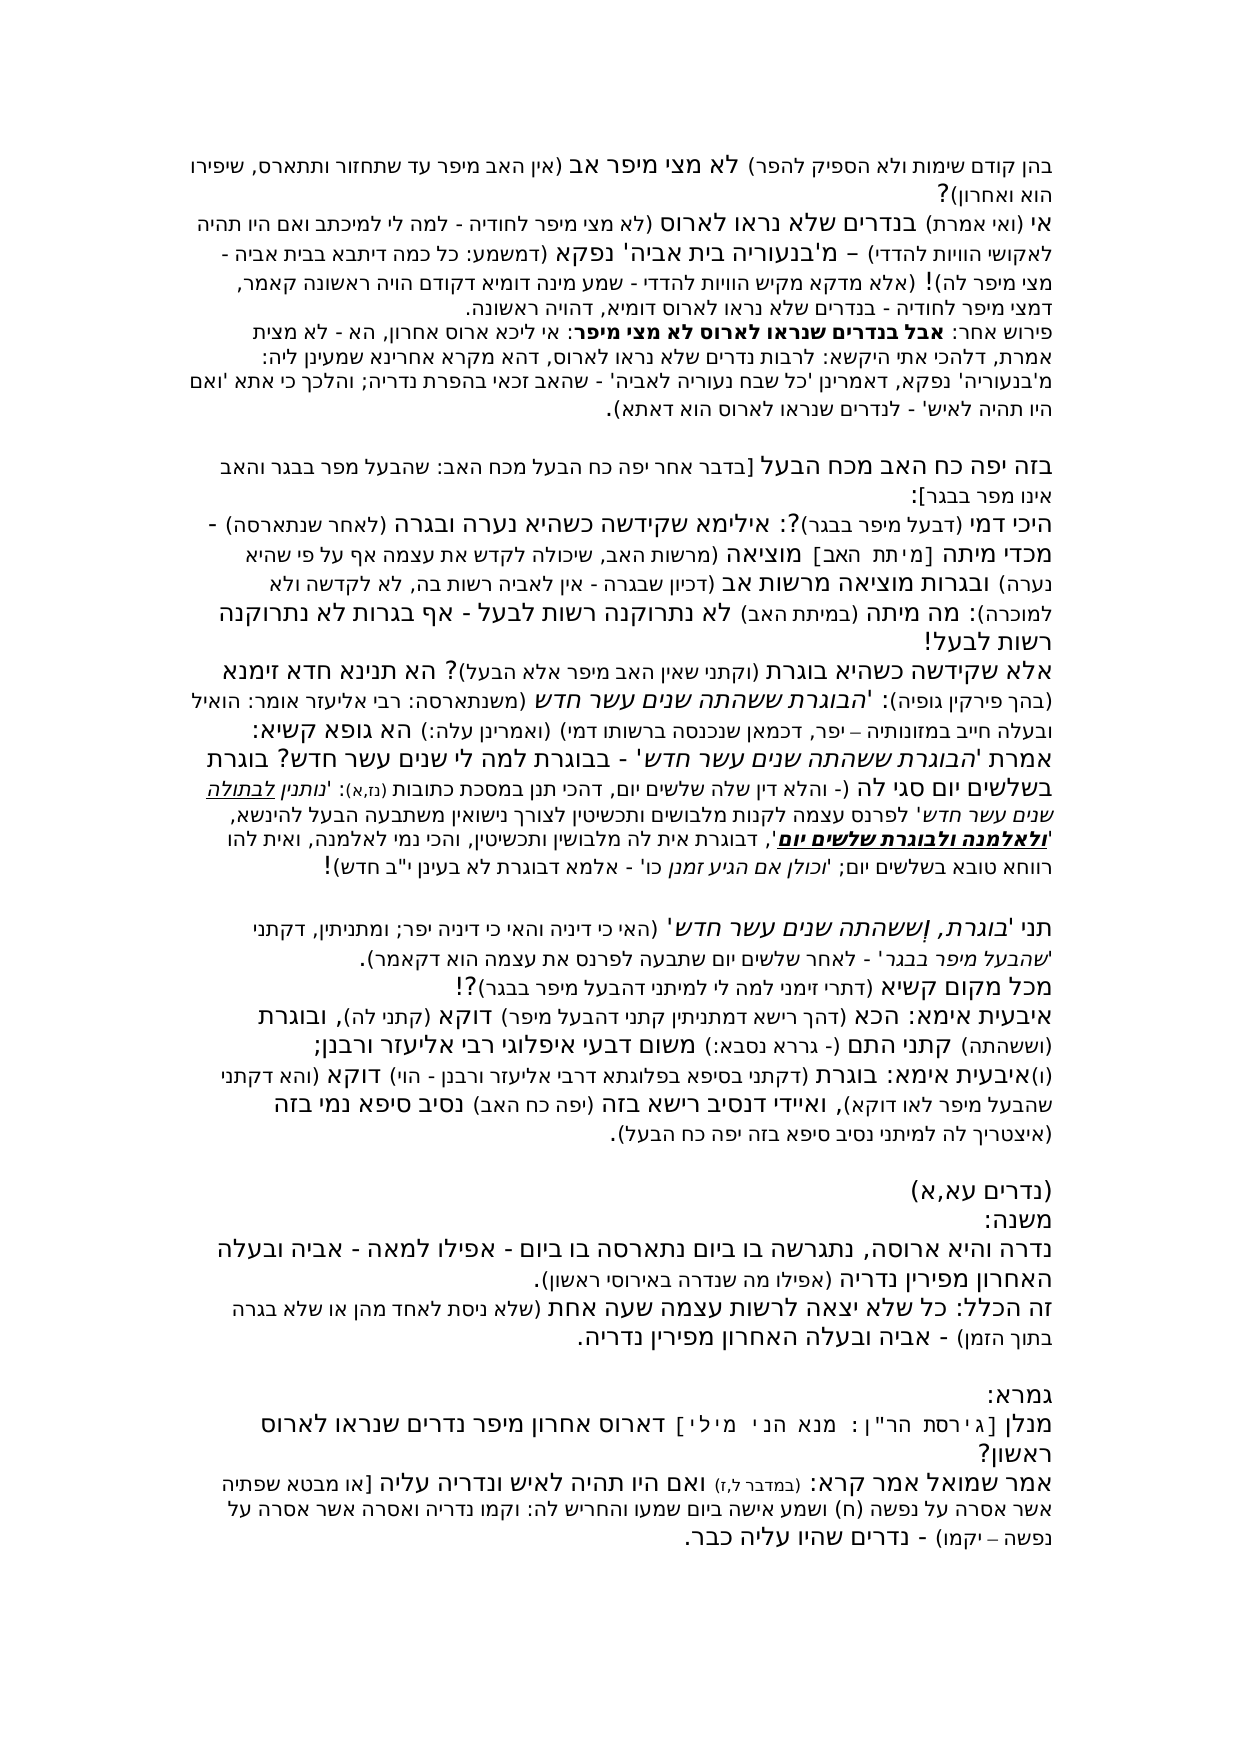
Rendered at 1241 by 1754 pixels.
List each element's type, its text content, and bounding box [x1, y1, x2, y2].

text משנה: [187, 1205, 1053, 1234]
text מכל מקום קשיא (דתרי זימני למה לי למיתני דהבעל מיפר בבגר)?! [187, 972, 1053, 1001]
text איבעית אימא: הכא (דהך רישא דמתניתין קתני דהבעל מיפר) דוקא (קתני לה), ובוגרת (וששהתה) קתני התם (- גררא נסבא:) משום דבעי איפלוגי רבי אליעזר ורבנן; [187, 1001, 1053, 1060]
text בזה יפה כח האב מכח הבעל [בדבר אחר יפה כח הבעל מכח האב: שהבעל מפר בבגר והאב אינו מפר בבגר]: [187, 451, 1053, 510]
text נדרה והיא ארוסה, נתגרשה בו ביום נתארסה בו ביום - אפילו למאה - אביה ובעלה האחרון מפירין נדריה (אפילו מה שנדרה באירוסי ראשון). [187, 1234, 1053, 1293]
text גמרא: [187, 1380, 1053, 1409]
text (ו)איבעית אימא: בוגרת (דקתני בסיפא בפלוגתא דרבי אליעזר ורבנן - הוי) דוקא (והא דקתני שהבעל מיפר לאו דוקא), ואיידי דנסיב רישא בזה (יפה כח האב) נסיב סיפא נמי בזה (איצטריך לה למיתני נסיב סיפא בזה יפה כח הבעל). [187, 1060, 1053, 1147]
text מנלן [גירסת הר"ן: מנא הני מילי] דארוס אחרון מיפר נדרים שנראו לארוס ראשון? [187, 1409, 1053, 1468]
text אלא שקידשה כשהיא בוגרת (וקתני שאין האב מיפר אלא הבעל)? הא תנינא חדא זימנא (בהך פירקין גופיה): 'הבוגרת ששהתה שנים עשר חדש (משנתארסה: רבי אליעזר אומר: הואיל ובעלה חייב במזונותיה – יפר, דכמאן שנכנסה ברשותו דמי) (ואמרינן עלה:) הא גופא קשיא: אמרת 'הבוגרת ששהתה שנים עשר חדש' - בבוגרת למה לי שנים עשר חדש? בוגרת בשלשים יום סגי לה (- והלא דין שלה שלשים יום, דהכי תנן במסכת כתובות (נז,א): 'נותנין לבתולה שנים עשר חדש' לפרנס עצמה לקנות מלבושים ותכשיטין לצורך נישואין משתבעה הבעל להינשא, 'ולאלמנה ולבוגרת שלשים יום', דבוגרת אית לה מלבושין ותכשיטין, והכי נמי לאלמנה, ואית להו רווחא טובא בשלשים יום; 'וכולן אם הגיע זמנן כו' - אלמא דבוגרת לא בעינן י"ב חדש)! [187, 656, 1053, 880]
text בהן קודם שימות ולא הספיק להפר) לא מצי מיפר אב (אין האב מיפר עד שתחזור ותתארס, שיפירו הוא ואחרון)? [187, 150, 1053, 208]
text תני 'בוגרת, וְששהתה שנים עשר חדש' (האי כי דיניה והאי כי דיניה יפר; ומתניתין, דקתני 'שהבעל מיפר בבגר' - לאחר שלשים יום שתבעה לפרנס את עצמה הוא דקאמר). [187, 909, 1053, 972]
text זה הכלל: כל שלא יצאה לרשות עצמה שעה אחת (שלא ניסת לאחד מהן או שלא בגרה בתוך הזמן) - אביה ובעלה האחרון מפירין נדריה. [187, 1293, 1053, 1351]
text אי (ואי אמרת) בנדרים שלא נראו לארוס (לא מצי מיפר לחודיה - למה לי למיכתב ואם היו תהיה לאקושי הוויות להדדי) – מ'בנעוריה בית אביה' נפקא (דמשמע: כל כמה דיתבא בבית אביה - מצי מיפר לה)! (אלא מדקא מקיש הוויות להדדי - שמע מינה דומיא דקודם הויה ראשונה קאמר, דמצי מיפר לחודיה - בנדרים שלא נראו לארוס דומיא, דהויה ראשונה. [187, 208, 1053, 320]
text (נדרים עא,א) [187, 1176, 1053, 1205]
text אמר שמואל אמר קרא: (במדבר ל,ז) ואם היו תהיה לאיש ונדריה עליה [או מבטא שפתיה אשר אסרה על נפשה (ח) ושמע אישה ביום שמעו והחריש לה: וקמו נדריה ואסרה אשר אסרה על נפשה – יקמו) - נדרים שהיו עליה כבר. [187, 1468, 1053, 1551]
text פירוש אחר: אבל בנדרים שנראו לארוס לא מצי מיפר: אי ליכא ארוס אחרון, הא - לא מצית אמרת, דלהכי אתי היקשא: לרבות נדרים שלא נראו לארוס, דהא מקרא אחרינא שמעינן ליה: מ'בנעוריה' נפקא, דאמרינן 'כל שבח נעוריה לאביה' - שהאב זכאי בהפרת נדריה; והלכך כי אתא 'ואם היו תהיה לאיש' - לנדרים שנראו לארוס הוא דאתא). [187, 320, 1053, 423]
text היכי דמי (דבעל מיפר בבגר)?: אילימא שקידשה כשהיא נערה ובגרה (לאחר שנתארסה) - מכדי מיתה [מיתת האב] מוציאה (מרשות האב, שיכולה לקדש את עצמה אף על פי שהיא נערה) ובגרות מוציאה מרשות אב (דכיון שבגרה - אין לאביה רשות בה, לא לקדשה ולא למוכרה): מה מיתה (במיתת האב) לא נתרוקנה רשות לבעל - אף בגרות לא נתרוקנה רשות לבעל! [187, 510, 1053, 656]
